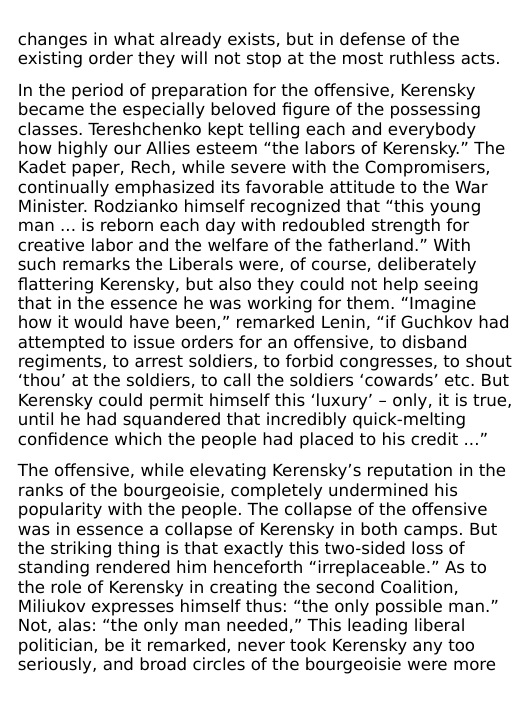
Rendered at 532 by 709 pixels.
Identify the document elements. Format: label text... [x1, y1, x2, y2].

text The offensive, while elevating Kerensky’s reputation in the ranks of the bourgeoisie, completely undermined his popularity with the people. The collapse of the offensive was in essence a collapse of Kerensky in both camps. But the striking thing is that exactly this two-sided loss of standing rendered him henceforth “irreplaceable.” As to the role of Kerensky in creating the second Coalition, Miliukov expresses himself thus: “the only possible man.” Not, alas: “the only man needed,” This leading liberal politician, be it remarked, never took Kerensky any too seriously, and broad circles of the bourgeoisie were more [18, 461, 514, 674]
text changes in what already exists, but in defense of the existing order they will not stop at the most ruthless acts. [18, 29, 514, 68]
text In the period of preparation for the offensive, Kerensky became the especially beloved figure of the possessing classes. Tereshchenko kept telling each and everybody how highly our Allies esteem “the labors of Kerensky.” The Kadet paper, Rech, while severe with the Compromisers, continually emphasized its favorable attitude to the War Minister. Rodzianko himself recognized that “this young man ... is reborn each day with redoubled strength for creative labor and the welfare of the fatherland.” With such remarks the Liberals were, of course, deliberately flattering Kerensky, but also they could not help seeing that in the essence he was working for them. “Imagine how it would have been,” remarked Lenin, “if Guchkov had attempted to issue orders for an offensive, to disband regiments, to arrest soldiers, to forbid congresses, to shout ‘thou’ at the soldiers, to call the soldiers ‘cowards’ etc. But Kerensky could permit himself this ‘luxury’ – only, it is true, until he had squandered that incredibly quick-melting confidence which the people had placed to his credit ...” [18, 81, 514, 449]
